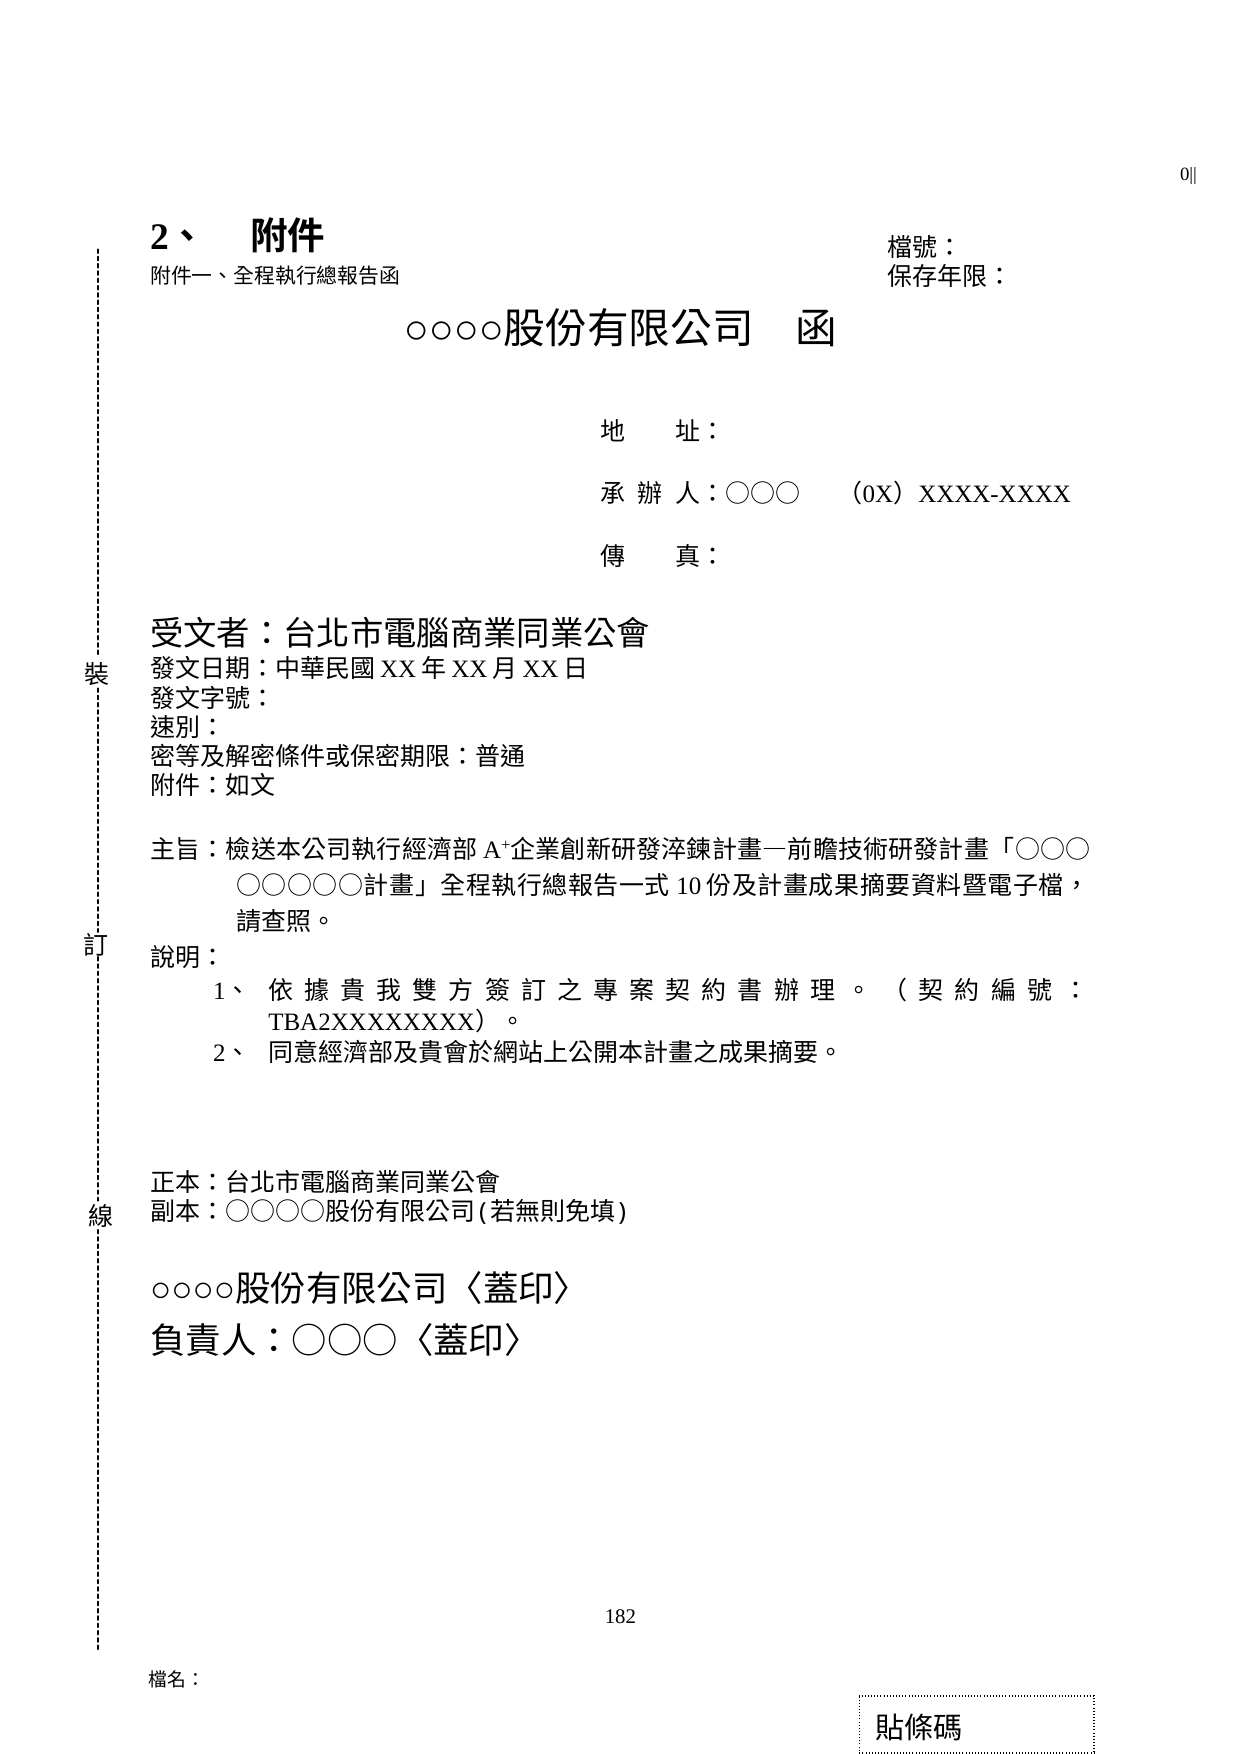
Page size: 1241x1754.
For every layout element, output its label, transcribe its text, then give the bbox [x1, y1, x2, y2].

list 同意經濟部及貴會於網站上公開本計畫之成果摘要。 [213, 1037, 1090, 1068]
text 附件：如文 [150, 771, 1090, 800]
text 說明： [150, 938, 1090, 974]
text 附件一、全程執行總報告函 [150, 259, 1090, 290]
text 0|| [1136, 163, 1240, 184]
text 發文字號： [150, 684, 1090, 713]
text 傳 真： [600, 513, 1090, 575]
text 受文者：台北市電腦商業同業公會 [150, 606, 1090, 654]
text 正本：台北市電腦商業同業公會 [150, 1168, 1090, 1197]
list 依據貴我雙方簽訂之專案契約書辦理。（契約編號：TBA2XXXXXXXX）。 [213, 974, 1090, 1037]
text 地 址： [600, 388, 1090, 450]
text [148, 1692, 513, 1754]
text 主旨：檢送本公司執行經濟部A+企業創新研發淬鍊計畫—前瞻技術研發計畫「○○○○○○○○計畫」全程執行總報告一式10份及計畫成果摘要資料暨電子檔，請查照。 [150, 829, 1090, 938]
text 負責人：○○○〈蓋印〉 [150, 1312, 1090, 1364]
text 密等及解密條件或保密期限：普通 [150, 742, 1090, 771]
text 貼條碼 [875, 1698, 1078, 1748]
text [1136, 184, 1240, 215]
text ○○○○股份有限公司 函 [150, 290, 1090, 356]
text 承 辦 人：○○○ （0X）XXXX-XXXX [600, 450, 1090, 513]
text [858, 1695, 1095, 1754]
text 發文日期：中華民國XX年XX月XX日 [150, 654, 1090, 684]
text 速別： [150, 713, 1090, 742]
text 檔名： [148, 1665, 513, 1692]
subtitle 附件 [150, 192, 1090, 254]
text ○○○○股份有限公司〈蓋印〉 [150, 1260, 1090, 1312]
text 副本：○○○○股份有限公司(若無則免填) [150, 1197, 1090, 1227]
